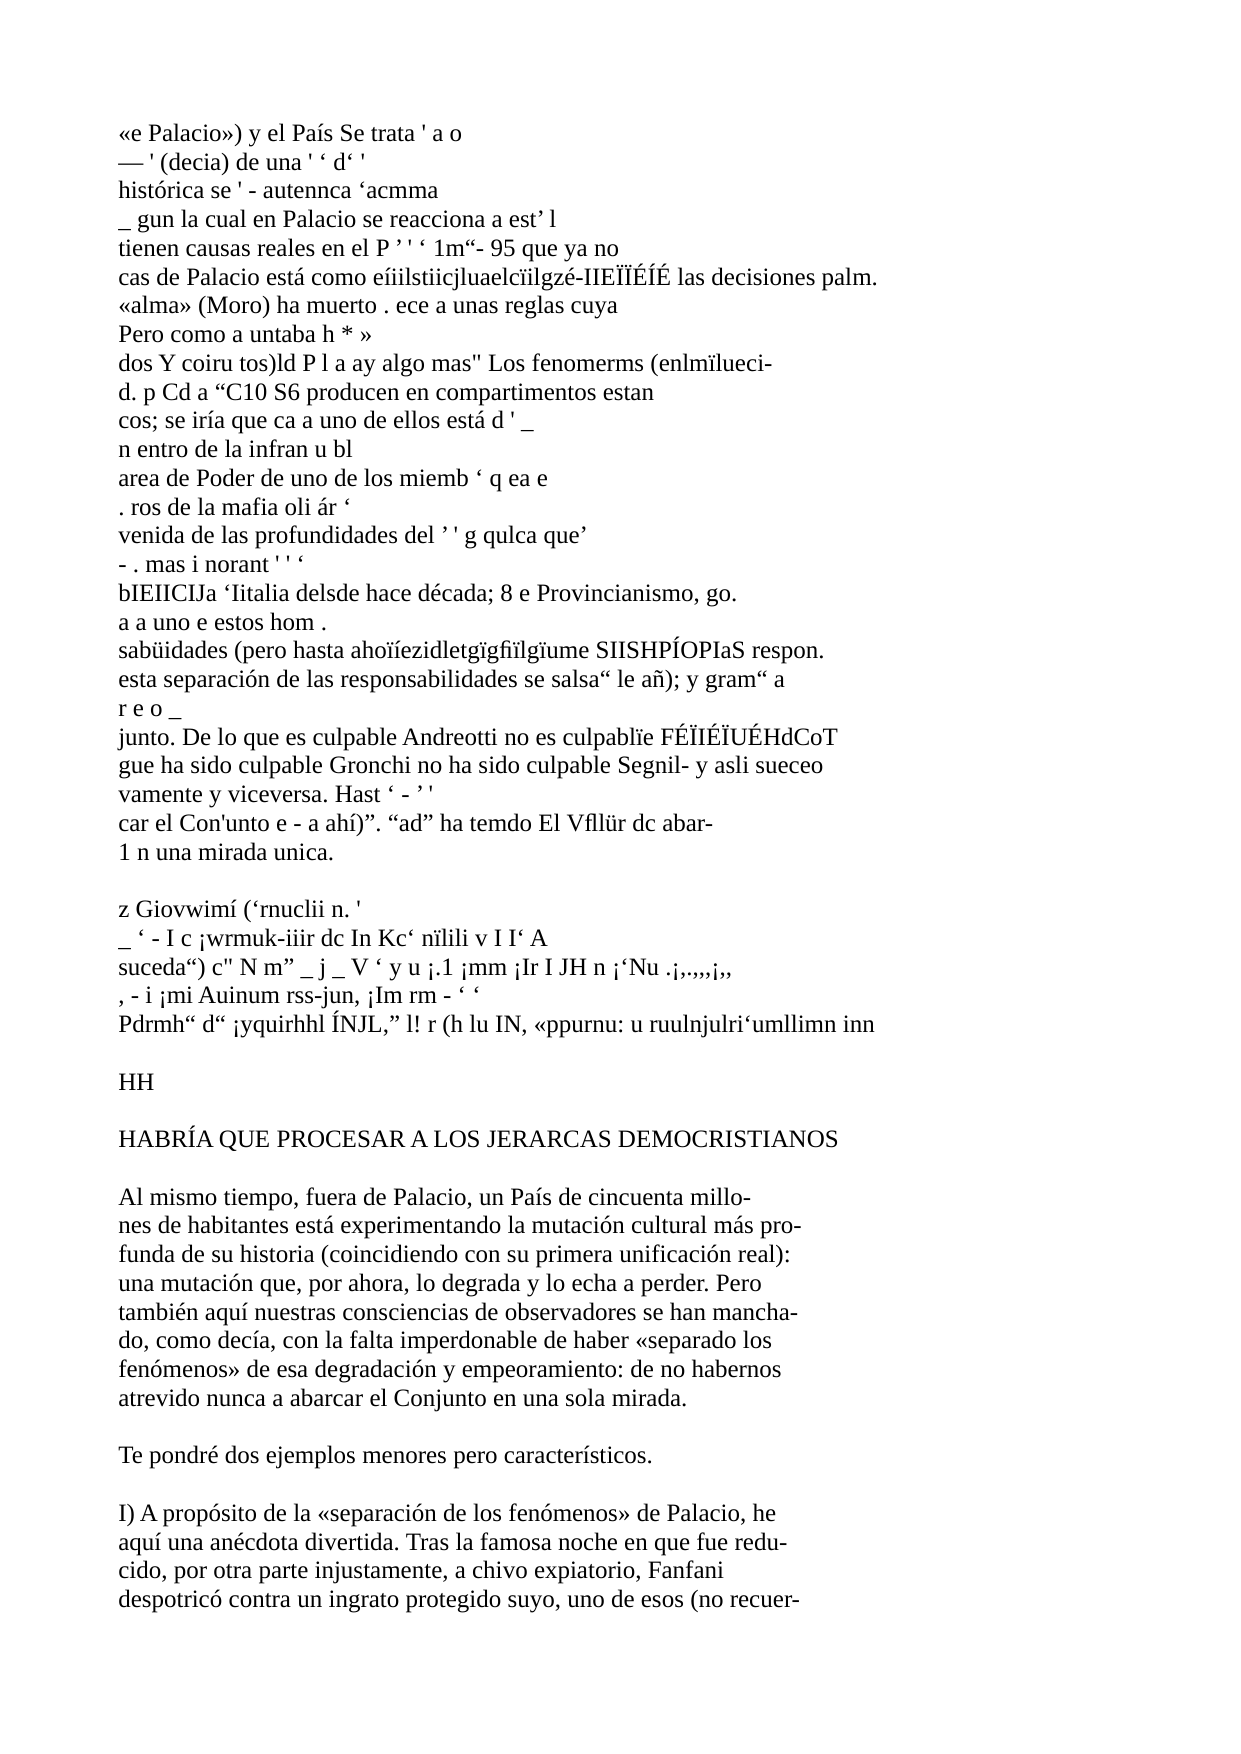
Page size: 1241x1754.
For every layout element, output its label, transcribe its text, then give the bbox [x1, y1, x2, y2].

text car el Con'unto e - a ahí)”. “ad” ha temdo El Vﬂlür dc abar- [118, 808, 1122, 837]
text a a uno e estos hom . [118, 607, 1122, 636]
text vamente y viceversa. Hast ‘ - ’ ' [118, 779, 1122, 808]
text funda de su historia (coincidiendo con su primera unificación real): [118, 1239, 1122, 1268]
text cos; se iría que ca a uno de ellos está d ' _ [118, 406, 1122, 434]
text I) A propósito de la «separación de los fenómenos» de Palacio, he [118, 1498, 1122, 1527]
text despotricó contra un ingrato protegido suyo, uno de esos (no recuer- [118, 1584, 1122, 1613]
text «e Palacio») y el País Se trata ' a o [118, 118, 1122, 147]
text area de Poder de uno de los miemb ‘ q ea e [118, 463, 1122, 492]
text dos Y coiru tos)ld P l a ay algo mas" Los fenomerms (enlmïlueci- [118, 348, 1122, 377]
text z Giovwimí (‘rnuclii n. ' [118, 894, 1122, 923]
text , - i ¡mi Auinum rss-jun, ¡Im rm - ‘ ‘ [118, 981, 1122, 1009]
text HH [118, 1067, 1122, 1096]
text HABRÍA QUE PROCESAR A LOS JERARCAS DEMOCRISTIANOS [118, 1124, 1122, 1153]
text esta separación de las responsabilidades se salsa“ le añ); y gram“ a [118, 664, 1122, 693]
text nes de habitantes está experimentando la mutación cultural más pro- [118, 1211, 1122, 1239]
text «alma» (Moro) ha muerto . ece a unas reglas cuya [118, 291, 1122, 319]
text cas de Palacio está como eíiilstiicjluaelcïilgzé-IIEÏÏÉÍÉ las decisiones palm. [118, 262, 1122, 291]
text - . mas i norant ' ' ‘ [118, 549, 1122, 578]
text atrevido nunca a abarcar el Conjunto en una sola mirada. [118, 1383, 1122, 1412]
text Pdrmh“ d“ ¡yquirhhl ÍNJL,” l! r (h lu IN, «ppurnu: u ruulnjulri‘umllimn inn [118, 1009, 1122, 1038]
text — ' (decia) de una ' ‘ d‘ ' [118, 147, 1122, 176]
text fenómenos» de esa degradación y empeoramiento: de no habernos [118, 1354, 1122, 1383]
text cido, por otra parte injustamente, a chivo expiatorio, Fanfani [118, 1556, 1122, 1584]
text bIEIICIJa ‘Iitalia delsde hace década; 8 e Provincianismo, go. [118, 578, 1122, 607]
text do, como decía, con la falta imperdonable de haber «separado los [118, 1326, 1122, 1354]
text sabüidades (pero hasta ahoïíezidletgïgﬁïlgïume SIISHPÍOPIaS respon. [118, 636, 1122, 664]
text d. p Cd a “C10 S6 producen en compartimentos estan [118, 377, 1122, 406]
text Al mismo tiempo, fuera de Palacio, un País de cincuenta millo- [118, 1182, 1122, 1211]
text 1 n una mirada unica. [118, 837, 1122, 866]
text también aquí nuestras consciencias de observadores se han mancha- [118, 1297, 1122, 1326]
text tienen causas reales en el P ’ ' ‘ 1m“- 95 que ya no [118, 233, 1122, 262]
text n entro de la infran u bl [118, 434, 1122, 463]
text histórica se ' - autennca ‘acmma [118, 176, 1122, 204]
text r e o _ [118, 693, 1122, 722]
text Te pondré dos ejemplos menores pero característicos. [118, 1441, 1122, 1469]
text suceda“) c" N m” _ j _ V ‘ y u ¡.1 ¡mm ¡Ir I JH n ¡‘Nu .¡,.,,,¡,, [118, 952, 1122, 981]
text venida de las profundidades del ’ ' g qulca que’ [118, 521, 1122, 549]
text gue ha sido culpable Gronchi no ha sido culpable Segnil- y asli sueceo [118, 751, 1122, 779]
text Pero como a untaba h * » [118, 319, 1122, 348]
text junto. De lo que es culpable Andreotti no es culpablïe FÉÏIÉÏUÉHdCoT [118, 722, 1122, 751]
text aquí una anécdota divertida. Tras la famosa noche en que fue redu- [118, 1527, 1122, 1556]
text una mutación que, por ahora, lo degrada y lo echa a perder. Pero [118, 1268, 1122, 1297]
text . ros de la mafia oli ár ‘ [118, 492, 1122, 521]
text _ gun la cual en Palacio se reacciona a est’ l [118, 204, 1122, 233]
text _ ‘ - I c ¡wrmuk-iiir dc In Kc‘ nïlili v I I‘ A [118, 923, 1122, 952]
